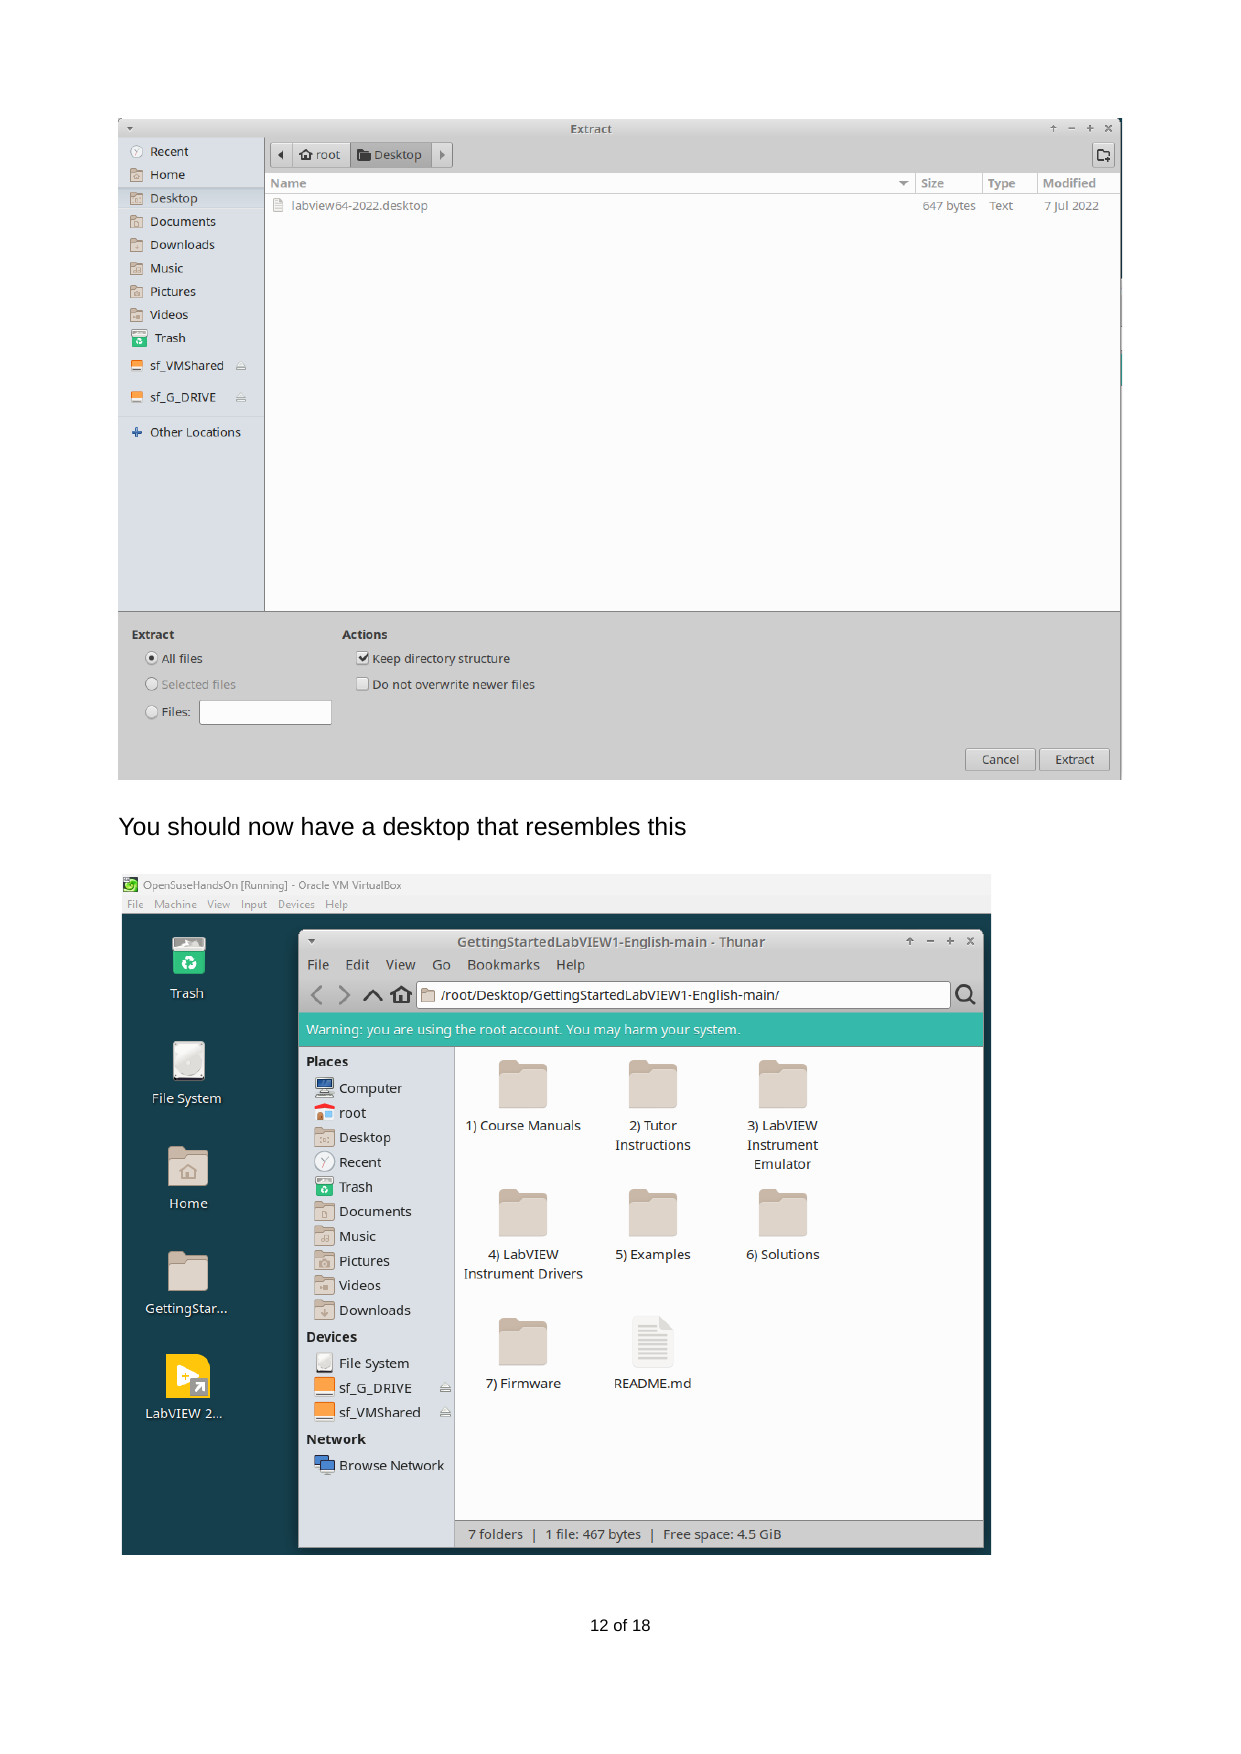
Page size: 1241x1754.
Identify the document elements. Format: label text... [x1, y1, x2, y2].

picture [121, 874, 992, 1555]
picture [118, 118, 1123, 780]
text You should now have a desktop that resembles this [118, 812, 1122, 841]
